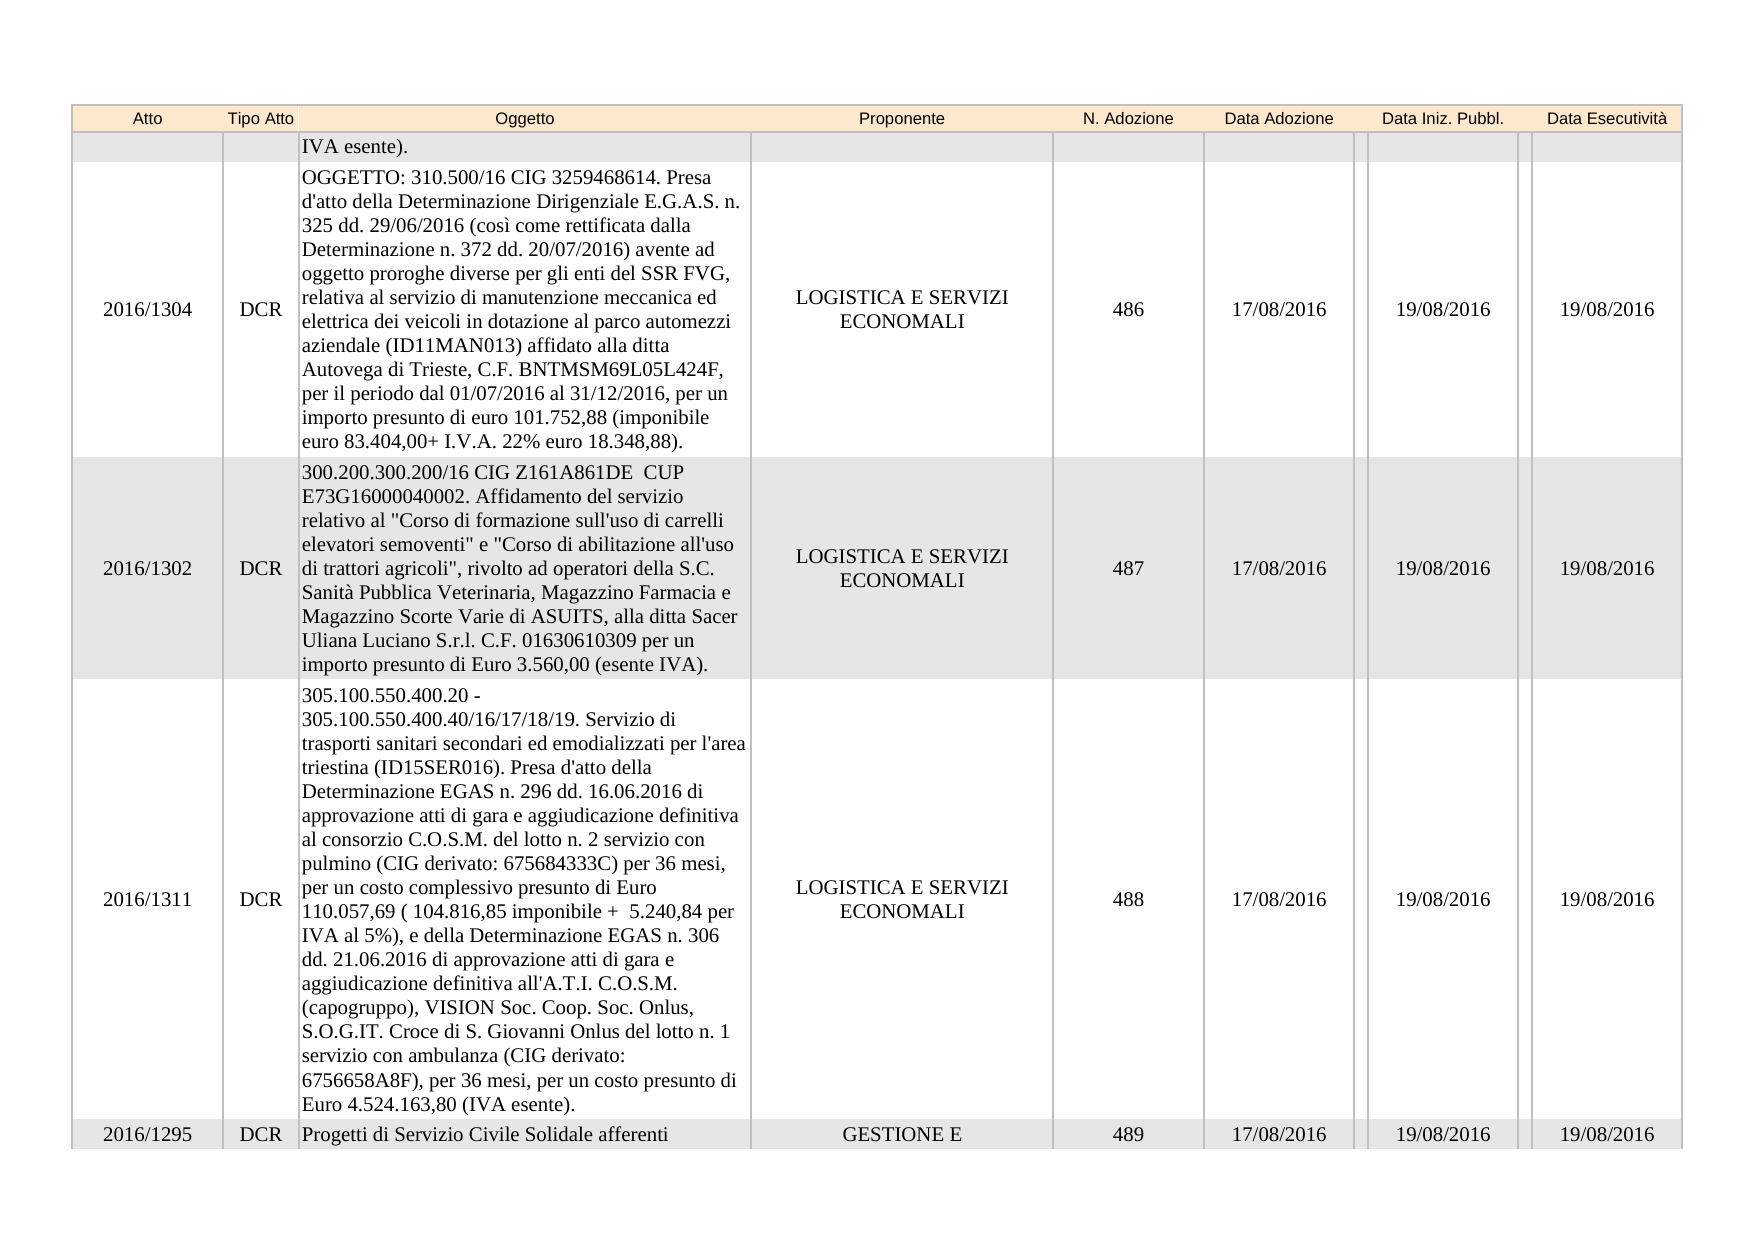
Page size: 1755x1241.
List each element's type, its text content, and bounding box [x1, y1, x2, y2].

table_cell [224, 133, 298, 162]
table_header Atto [73, 106, 223, 131]
table_cell [1355, 1119, 1367, 1149]
table_header N. Adozione [1053, 106, 1204, 131]
table_cell 19/08/2016 [1369, 1119, 1517, 1149]
table_cell 305.100.550.400.20 - 305.100.550.400.40/16/17/18/19. Servizio di trasporti sanitari secondari ed emodializzati per l'area triestina (ID15SER016). Presa d'atto della Determinazione EGAS n. 296 dd. 16.06.2016 di approvazione atti di gara e aggiudicazione definitiva al consorzio C.O.S.M. del lotto n. 2 servizio con pulmino (CIG derivato: 675684333C) per 36 mesi, per un costo complessivo presunto di Euro 110.057,69 ( 104.816,85 imponibile +  5.240,84 per IVA al 5%), e della Determinazione EGAS n. 306 dd. 21.06.2016 di approvazione atti di gara e aggiudicazione definitiva all'A.T.I. C.O.S.M. (capogruppo), VISION Soc. Coop. Soc. Onlus, S.O.G.IT. Croce di S. Giovanni Onlus del lotto n. 1 servizio con ambulanza (CIG derivato: 6756658A8F), per 36 mesi, per un costo presunto di Euro 4.524.163,80 (IVA esente). [300, 679, 750, 1119]
table_cell [1519, 162, 1531, 457]
table_cell 17/08/2016 [1205, 679, 1353, 1119]
table_cell 2016/1304 [73, 162, 222, 457]
table_cell 19/08/2016 [1533, 162, 1681, 457]
table_cell DCR [224, 457, 298, 679]
table_header Data Adozione [1204, 106, 1354, 131]
table_cell 19/08/2016 [1369, 679, 1517, 1119]
table_cell [1519, 457, 1531, 679]
table_cell [1519, 1119, 1531, 1149]
table_cell 19/08/2016 [1533, 457, 1681, 679]
table_cell IVA esente). [300, 133, 750, 162]
table_header [1354, 106, 1368, 131]
table_cell GESTIONE E [752, 1119, 1052, 1149]
table_cell LOGISTICA E SERVIZI ECONOMALI [752, 457, 1052, 679]
table_header Tipo Atto [223, 106, 298, 131]
table_cell [1355, 162, 1367, 457]
table_cell Progetti di Servizio Civile Solidale afferenti [300, 1119, 750, 1149]
table_cell 2016/1311 [73, 679, 222, 1119]
table_cell [1369, 133, 1517, 162]
table_header Oggetto [299, 106, 751, 131]
table_cell [1519, 133, 1531, 162]
table_cell 2016/1302 [73, 457, 222, 679]
table_cell 489 [1054, 1119, 1203, 1149]
table_cell LOGISTICA E SERVIZI ECONOMALI [752, 162, 1052, 457]
table_cell 19/08/2016 [1369, 457, 1517, 679]
table_cell DCR [224, 1119, 298, 1149]
table_cell 17/08/2016 [1205, 162, 1353, 457]
table_cell 17/08/2016 [1205, 457, 1353, 679]
table_cell 300.200.300.200/16 CIG Z161A861DE CUP E73G16000040002. Affidamento del servizio relativo al "Corso di formazione sull'uso di carrelli elevatori semoventi" e "Corso di abilitazione all'uso di trattori agricoli", rivolto ad operatori della S.C. Sanità Pubblica Veterinaria, Magazzino Farmacia e Magazzino Scorte Varie di ASUITS, alla ditta Sacer Uliana Luciano S.r.l. C.F. 01630610309 per un importo presunto di Euro 3.560,00 (esente IVA). [300, 457, 750, 679]
table_header [1518, 106, 1532, 131]
table_cell [1519, 679, 1531, 1119]
table_header Data Esecutività [1532, 106, 1681, 131]
table_cell OGGETTO: 310.500/16 CIG 3259468614. Presa d'atto della Determinazione Dirigenziale E.G.A.S. n. 325 dd. 29/06/2016 (così come rettificata dalla Determinazione n. 372 dd. 20/07/2016) avente ad oggetto proroghe diverse per gli enti del SSR FVG, relativa al servizio di manutenzione meccanica ed elettrica dei veicoli in dotazione al parco automezzi aziendale (ID11MAN013) affidato alla ditta Autovega di Trieste, C.F. BNTMSM69L05L424F, per il periodo dal 01/07/2016 al 31/12/2016, per un importo presunto di euro 101.752,88 (imponibile euro 83.404,00+ I.V.A. 22% euro 18.348,88). [300, 162, 750, 457]
table_cell [1355, 457, 1367, 679]
table_cell DCR [224, 162, 298, 457]
table_cell LOGISTICA E SERVIZI ECONOMALI [752, 679, 1052, 1119]
table_cell 19/08/2016 [1533, 1119, 1681, 1149]
table_cell 2016/1295 [73, 1119, 222, 1149]
table_cell 488 [1054, 679, 1203, 1119]
table_cell 17/08/2016 [1205, 1119, 1353, 1149]
table_cell 487 [1054, 457, 1203, 679]
table_cell [1355, 133, 1367, 162]
table_cell [1355, 679, 1367, 1119]
table_cell [73, 133, 222, 162]
table_cell [1533, 133, 1681, 162]
table_header Data Iniz. Pubbl. [1368, 106, 1518, 131]
table_cell [1205, 133, 1353, 162]
table_cell DCR [224, 679, 298, 1119]
table_header Proponente [751, 106, 1053, 131]
table_cell 19/08/2016 [1533, 679, 1681, 1119]
table_cell 19/08/2016 [1369, 162, 1517, 457]
table_cell 486 [1054, 162, 1203, 457]
table_cell [752, 133, 1052, 162]
table_cell [1054, 133, 1203, 162]
